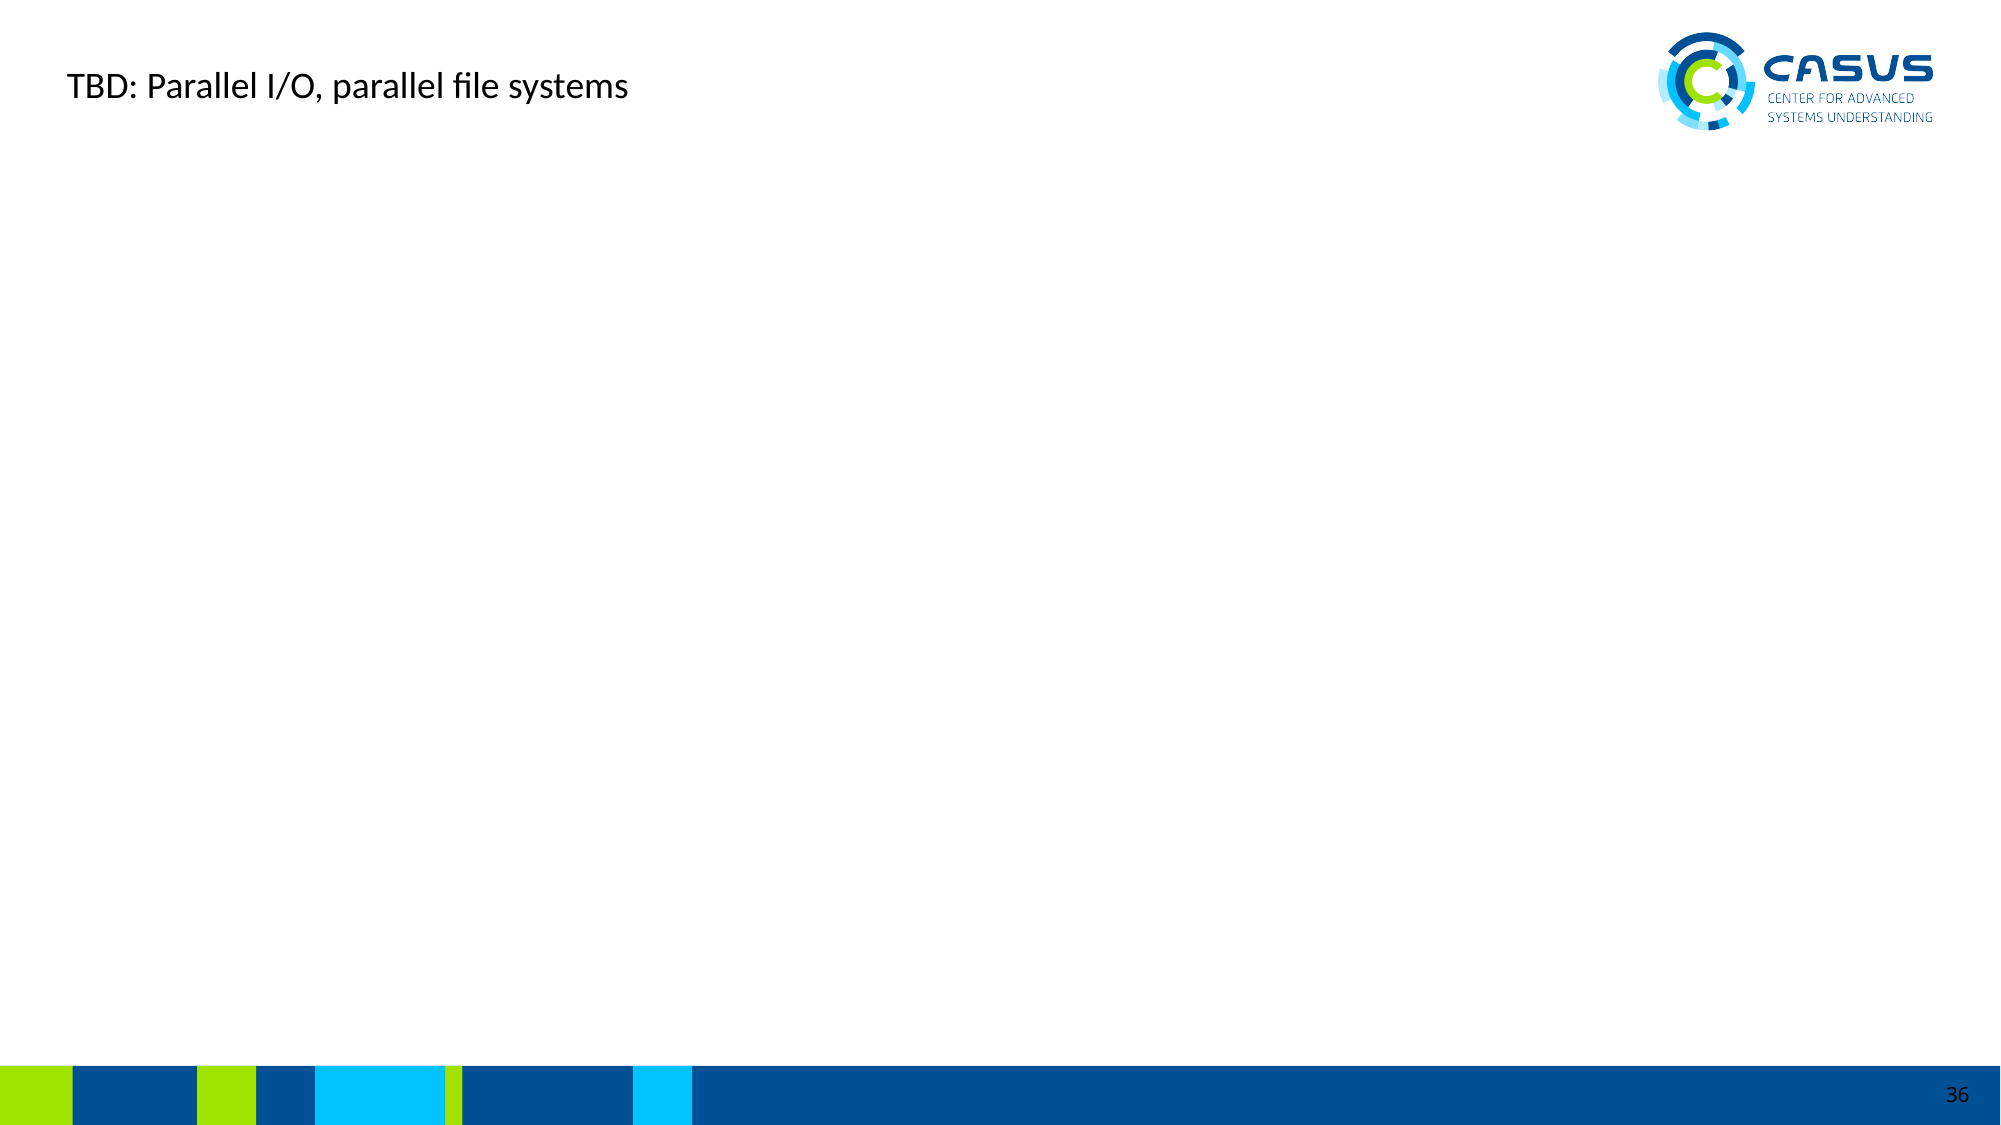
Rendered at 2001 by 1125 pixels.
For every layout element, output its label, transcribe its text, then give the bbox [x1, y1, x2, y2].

picture [1658, 32, 1933, 131]
title TBD: Parallel I/O, parallel file systems [66, 54, 1621, 123]
